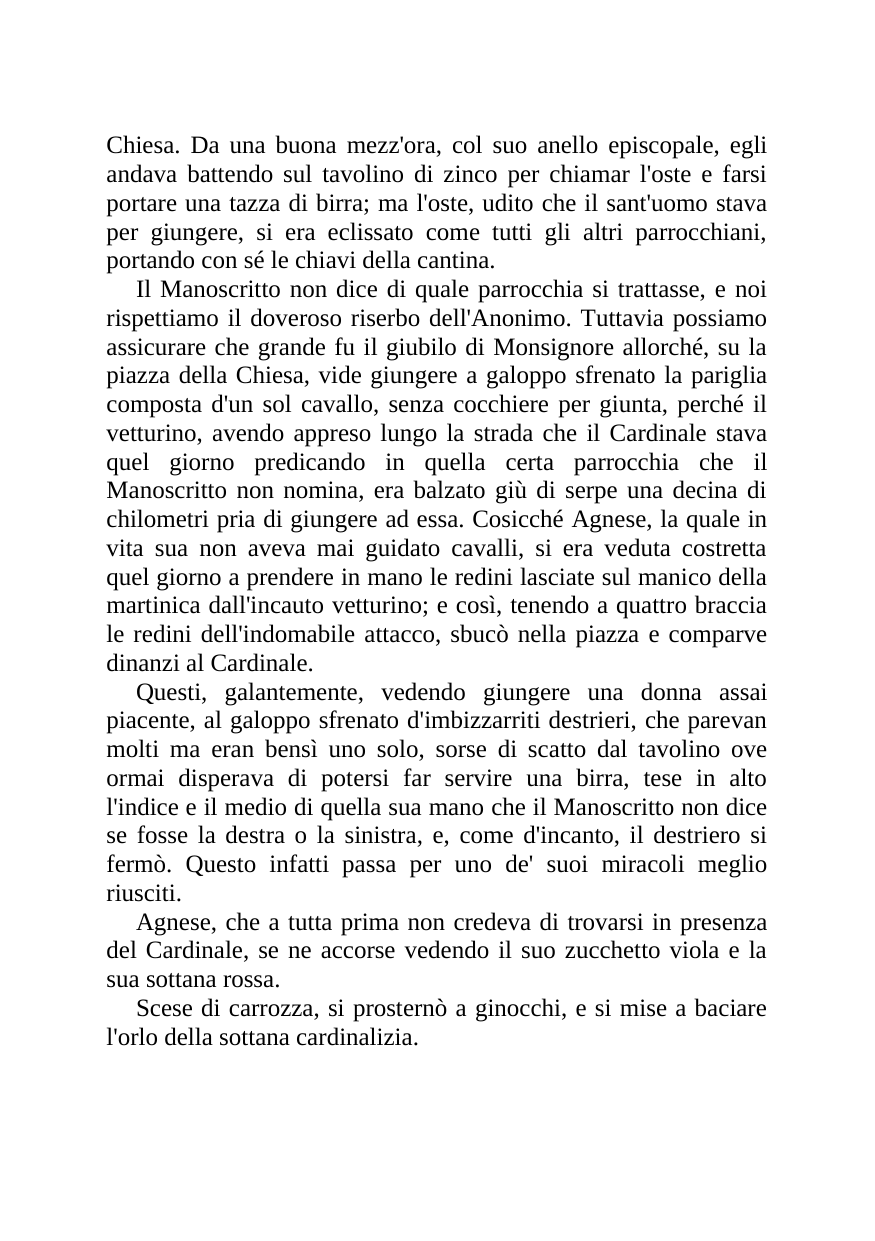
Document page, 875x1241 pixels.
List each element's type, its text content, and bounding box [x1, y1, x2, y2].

text Scese di carrozza, si prosternò a ginocchi, e si mise a baciare l'orlo della sottana cardinalizia. [106, 993, 768, 1050]
text Agnese, che a tutta prima non credeva di trovarsi in presenza del Cardinale, se ne accorse vedendo il suo zucchetto viola e la sua sottana rossa. [106, 907, 768, 993]
text Chiesa. Da una buona mezz'ora, col suo anello episcopale, egli andava battendo sul tavolino di zinco per chiamar l'oste e farsi portare una tazza di birra; ma l'oste, udito che il sant'uomo stava per giungere, si era eclissato come tutti gli altri parrocchiani, portando con sé le chiavi della cantina. [106, 130, 768, 274]
text Il Manoscritto non dice di quale parrocchia si trattasse, e noi rispettiamo il doveroso riserbo dell'Anonimo. Tuttavia possiamo assicurare che grande fu il giubilo di Monsignore allorché, su la piazza della Chiesa, vide giungere a galoppo sfrenato la pariglia composta d'un sol cavallo, senza cocchiere per giunta, perché il vetturino, avendo appreso lungo la strada che il Cardinale stava quel giorno predicando in quella certa parrocchia che il Manoscritto non nomina, era balzato giù di serpe una decina di chilometri pria di giungere ad essa. Cosicché Agnese, la quale in vita sua non aveva mai guidato cavalli, si era veduta costretta quel giorno a prendere in mano le redini lasciate sul manico della martinica dall'incauto vetturino; e così, tenendo a quattro braccia le redini dell'indomabile attacco, sbucò nella piazza e comparve dinanzi al Cardinale. [106, 274, 768, 677]
text Questi, galantemente, vedendo giungere una donna assai piacente, al galoppo sfrenato d'imbizzarriti destrieri, che parevan molti ma eran bensì uno solo, sorse di scatto dal tavolino ove ormai disperava di potersi far servire una birra, tese in alto l'indice e il medio di quella sua mano che il Manoscritto non dice se fosse la destra o la sinistra, e, come d'incanto, il destriero si fermò. Questo infatti passa per uno de' suoi miracoli meglio riusciti. [106, 677, 768, 907]
